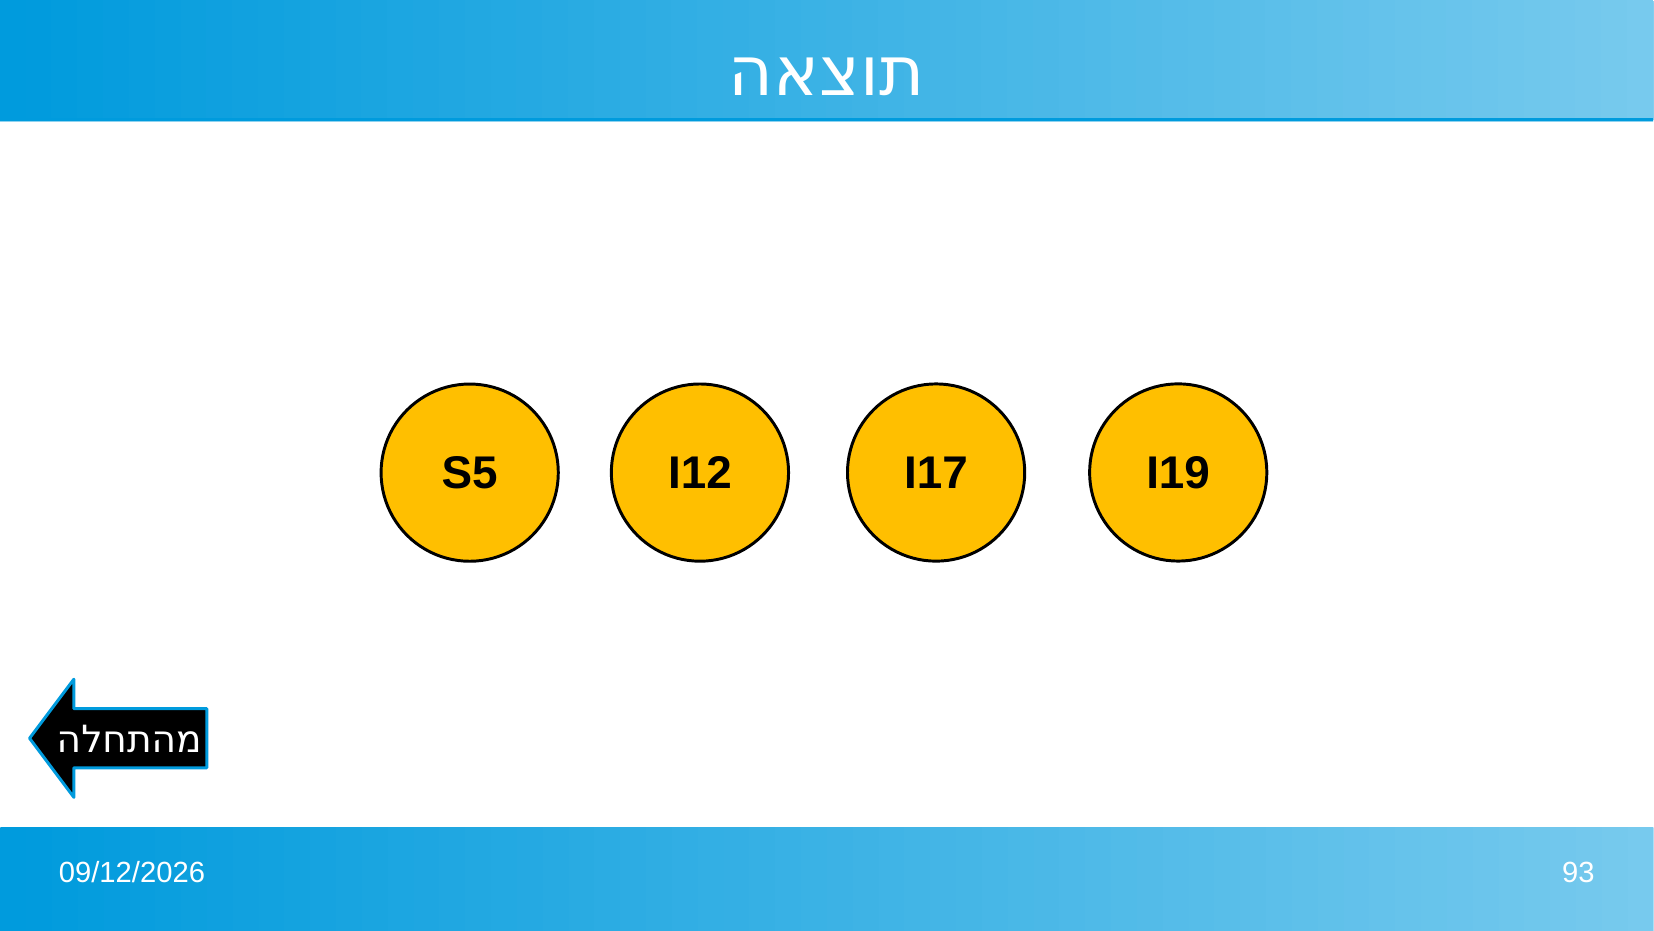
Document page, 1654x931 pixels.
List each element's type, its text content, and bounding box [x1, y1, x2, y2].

text_box מהתחלה [29, 679, 207, 798]
title תוצאה [59, 21, 1595, 116]
text_box I17 [847, 383, 1025, 562]
text_box S5 [381, 384, 559, 562]
text_box I12 [611, 383, 789, 562]
text_box I19 [1089, 383, 1267, 562]
